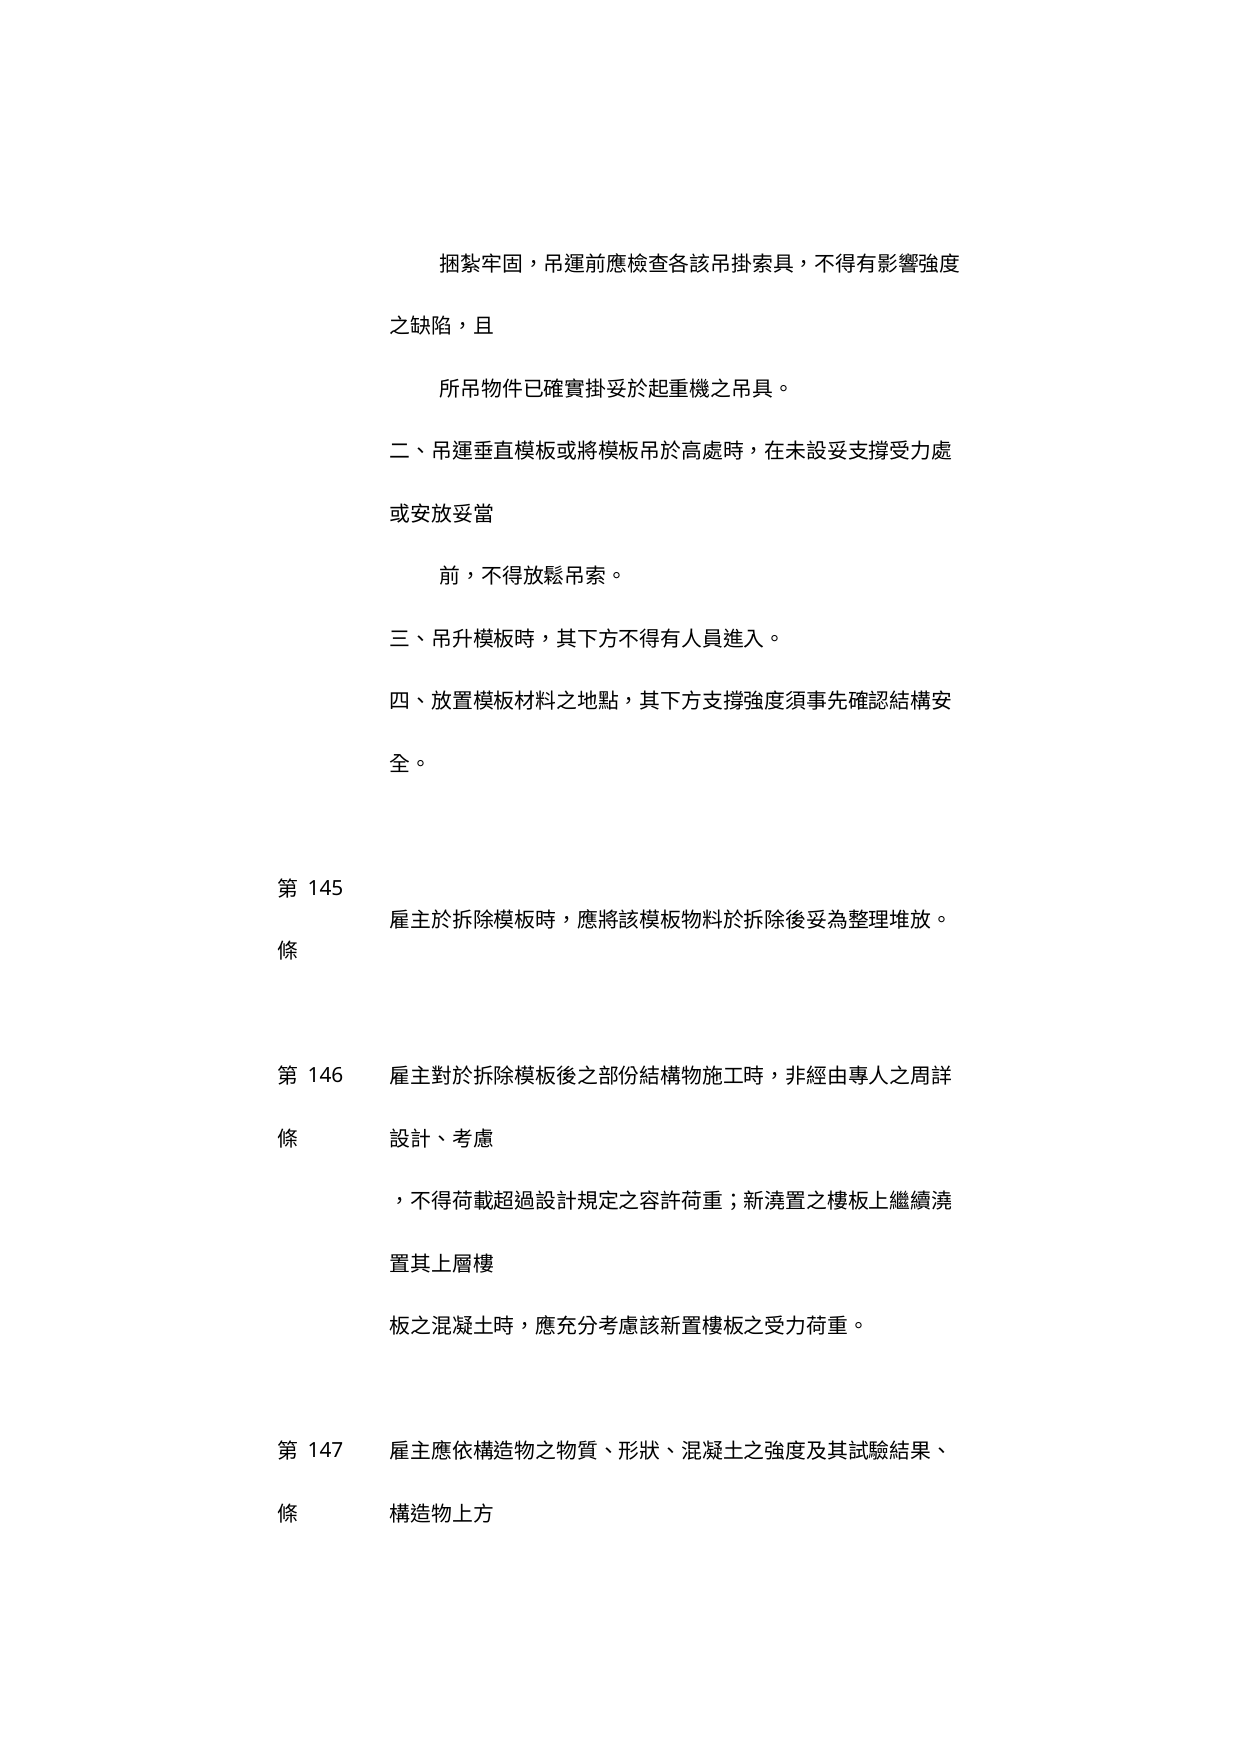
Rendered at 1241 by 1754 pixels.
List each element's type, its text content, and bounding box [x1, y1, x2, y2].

table_cell [274, 158, 386, 786]
table_cell 雇主應依構造物之物質、形狀、混凝土之強度及其試驗結果、構造物上方 [386, 1349, 966, 1536]
table_cell 雇主於拆除模板時，應將該模板物料於拆除後妥為整理堆放。 [386, 786, 966, 974]
table_cell 第 145 條 [274, 786, 386, 974]
table_cell 捆紮牢固，吊運前應檢查各該吊掛索具，不得有影響強度之缺陷，且 所吊物件已確實掛妥於起重機之吊具。 二、吊運垂直模板或將模板吊於高處時，在未設妥支撐受力處或安放妥當 前，不得放鬆吊索。 三、吊升模板時，其下方不得有人員進入。 四、放置模板材料之地點，其下方支撐強度須事先確認結構安全。 [386, 158, 966, 786]
table_cell 第 146 條 [274, 974, 386, 1349]
table_cell 雇主對於拆除模板後之部份結構物施工時，非經由專人之周詳設計、考慮 ，不得荷載超過設計規定之容許荷重；新澆置之樓板上繼續澆置其上層樓 板之混凝土時，應充分考慮該新置樓板之受力荷重。 [386, 974, 966, 1349]
table_cell 第 147 條 [274, 1349, 386, 1536]
